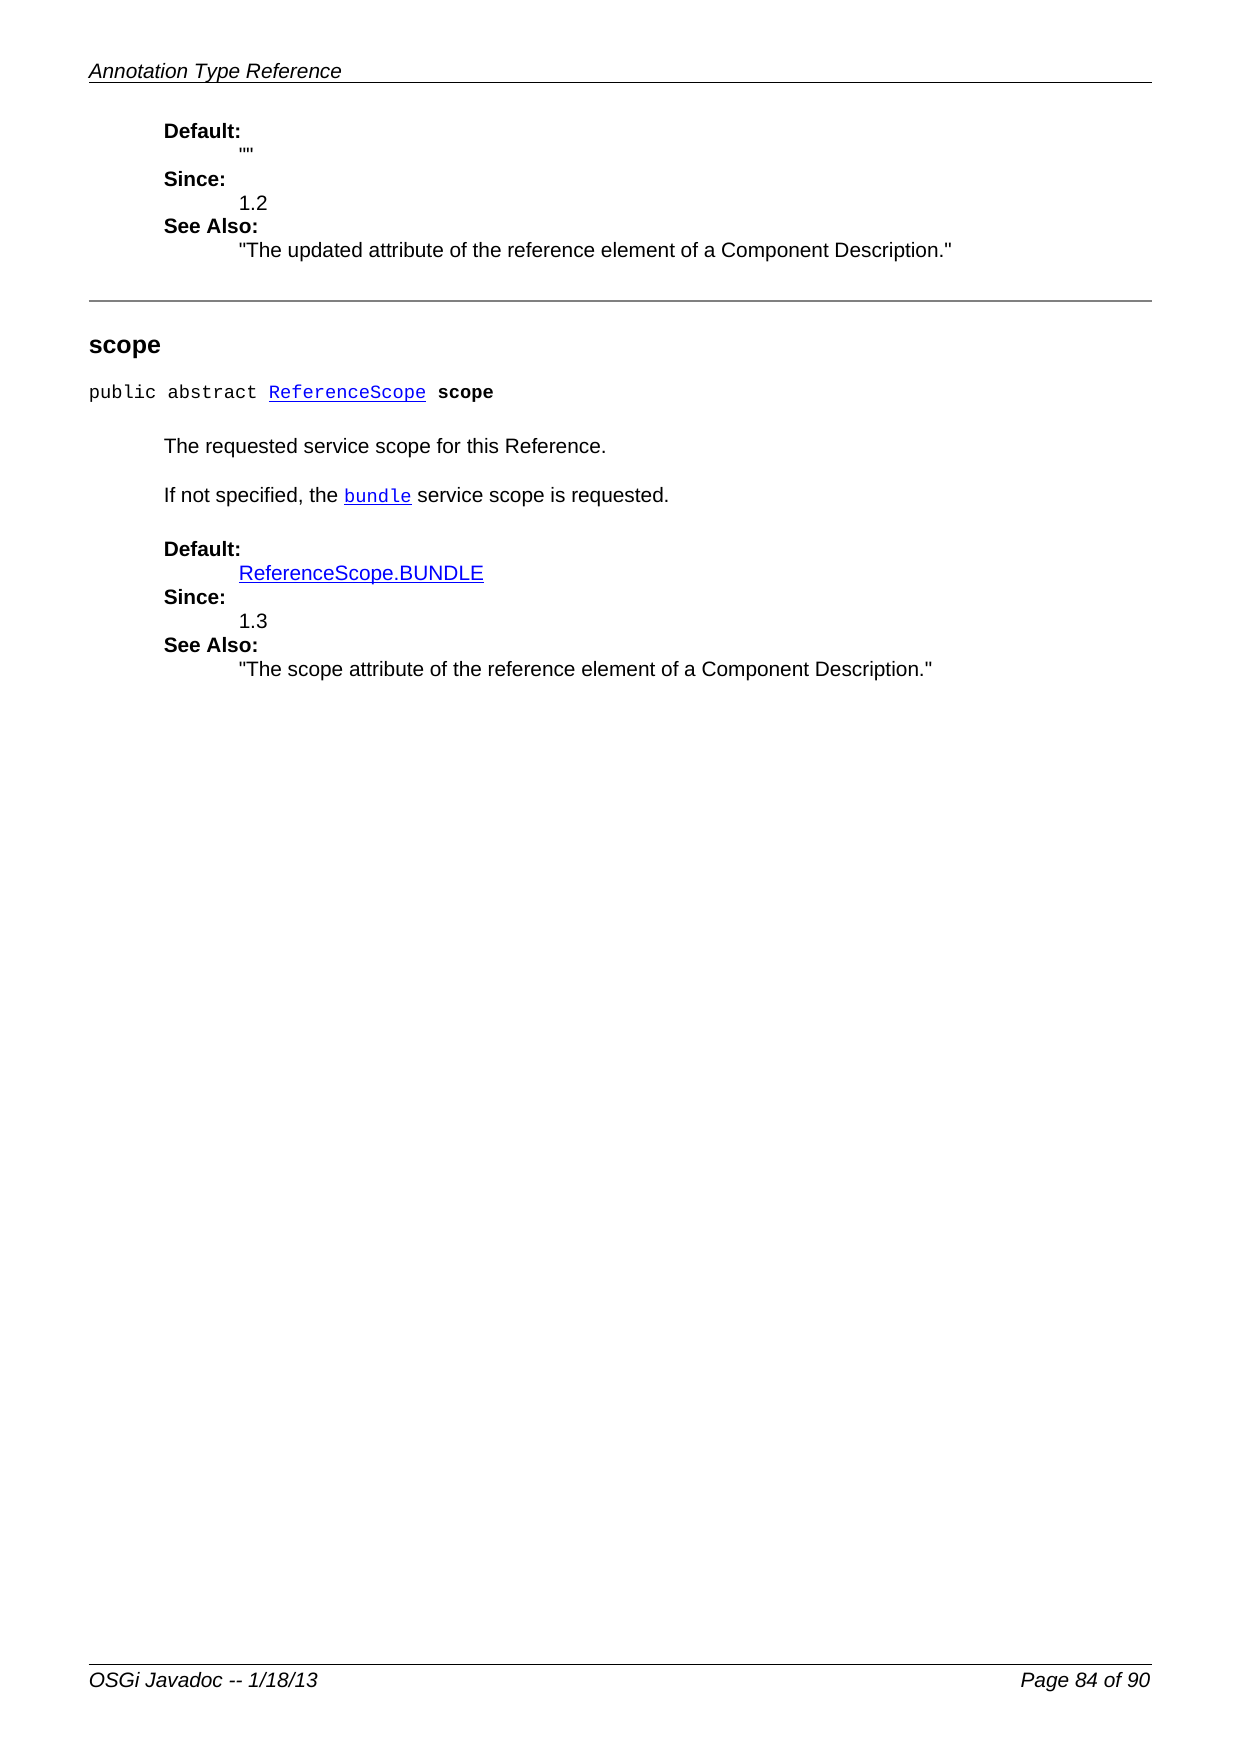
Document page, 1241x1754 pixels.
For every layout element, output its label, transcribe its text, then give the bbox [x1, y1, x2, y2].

text "" [238, 142, 1152, 166]
text Since: [163, 166, 1152, 190]
text ReferenceScope.BUNDLE [238, 561, 1152, 585]
text See Also: [163, 633, 1152, 657]
text Default: [163, 537, 1152, 561]
text 1.2 [238, 190, 1152, 214]
text The requested service scope for this Reference. [163, 434, 1152, 458]
text 1.3 [238, 609, 1152, 633]
text Default: [163, 118, 1152, 142]
text public abstract ReferenceScope scope [88, 383, 1152, 404]
text If not specified, the bundle service scope is requested. [163, 483, 1152, 508]
text "The scope attribute of the reference element of a Component Description." [238, 657, 1152, 681]
text See Also: [163, 214, 1152, 238]
text "The updated attribute of the reference element of a Component Description." [238, 238, 1152, 262]
text Since: [163, 585, 1152, 609]
subtitle scope [88, 330, 1152, 359]
